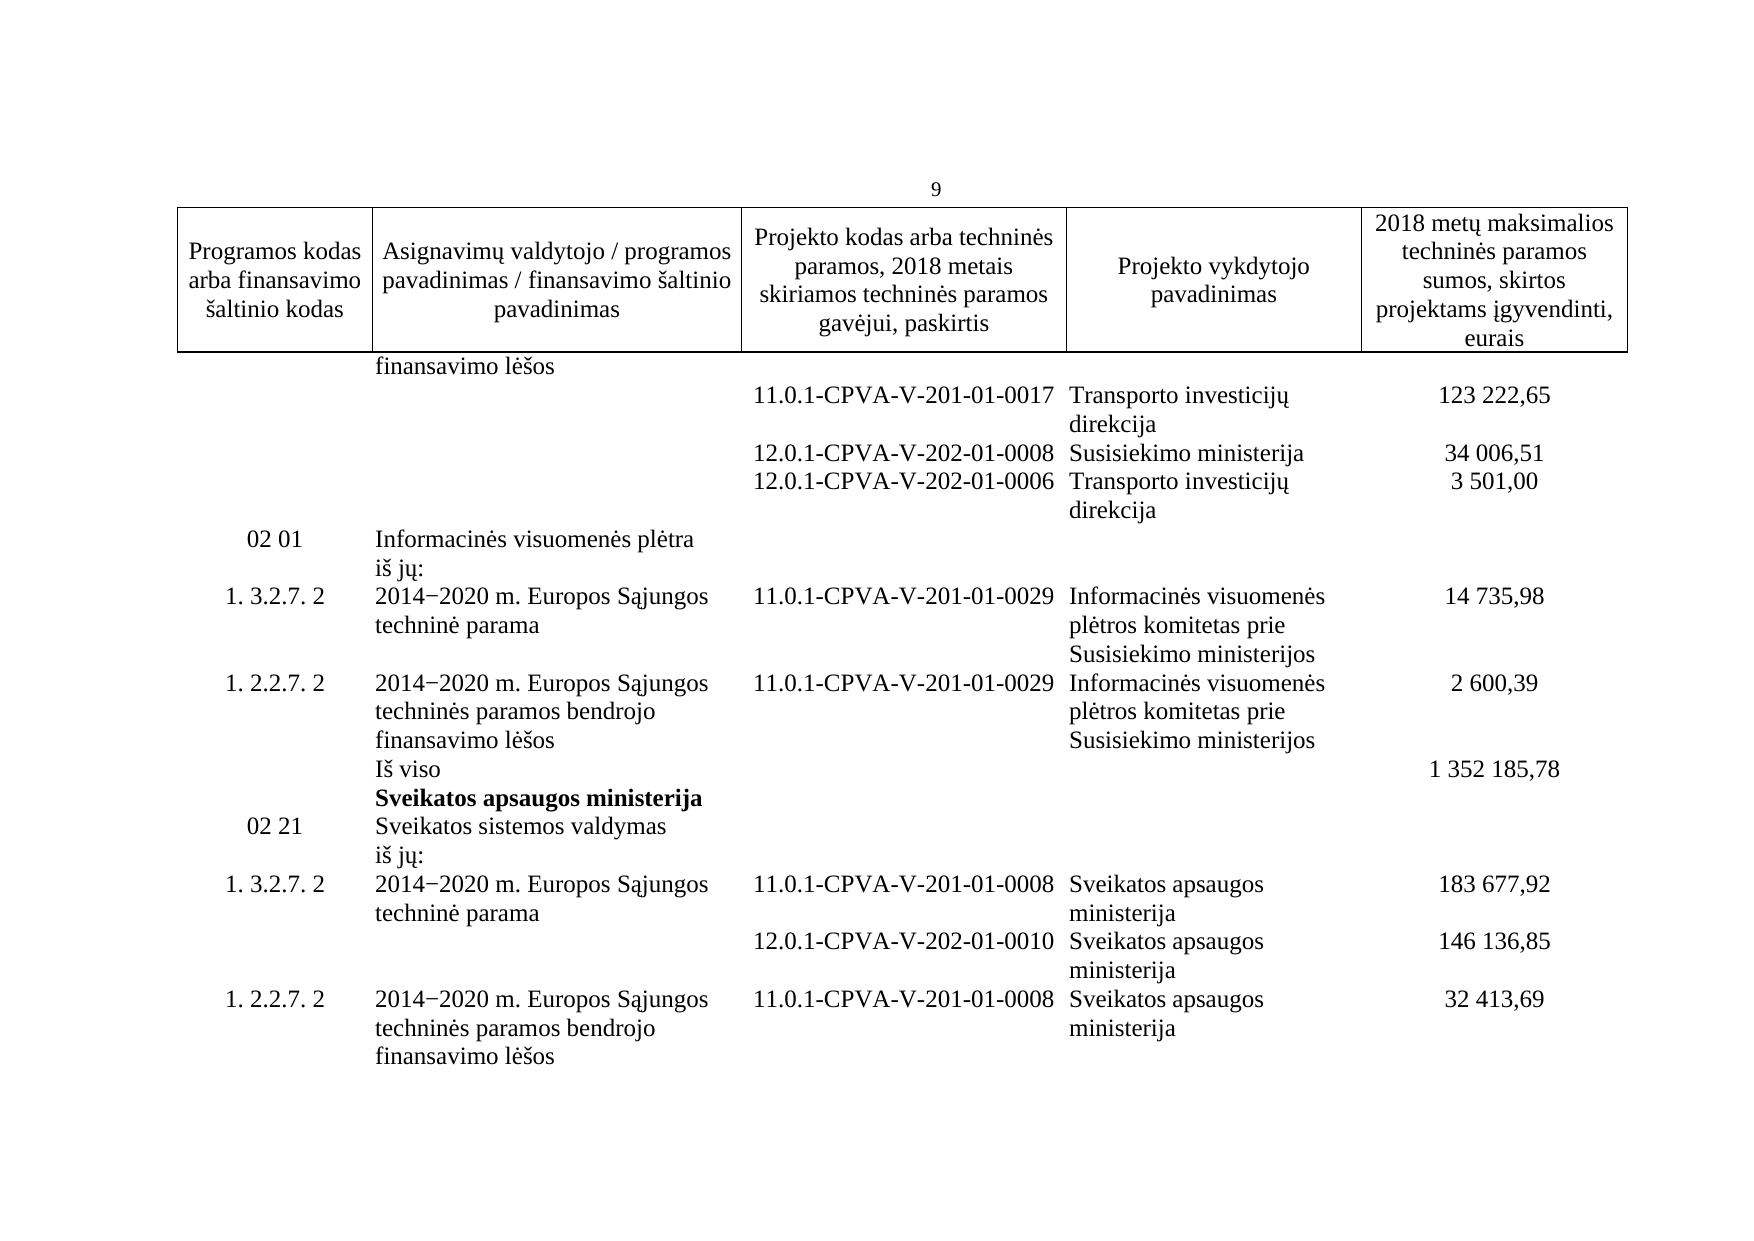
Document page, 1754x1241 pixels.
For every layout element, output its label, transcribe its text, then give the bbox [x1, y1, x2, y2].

table_cell [177, 353, 372, 380]
table_cell Sveikatos apsaugos ministerija [1066, 984, 1361, 1070]
table_cell iš jų: [372, 840, 741, 869]
table_header Projekto vykdytojo pavadinimas [1067, 208, 1361, 351]
table_cell Sveikatos apsaugos ministerija [1066, 869, 1361, 926]
table_cell [741, 811, 1066, 840]
table_cell [1066, 811, 1361, 840]
table_cell [1361, 524, 1627, 553]
table_cell [741, 840, 1066, 869]
table_cell 12.0.1-CPVA-V-202-01-0006 [741, 466, 1066, 524]
table_cell 11.0.1-CPVA-V-201-01-0029 [741, 668, 1066, 754]
table_cell 183 677,92 [1361, 869, 1627, 926]
table_cell [372, 438, 741, 466]
table_cell [372, 926, 741, 984]
table_cell iš jų: [372, 553, 741, 581]
table_cell [372, 380, 741, 438]
table_cell [741, 783, 1066, 811]
table_cell Informacinės visuomenės plėtros komitetas prie Susisiekimo ministerijos [1066, 581, 1361, 668]
table_cell 14 735,98 [1361, 581, 1627, 668]
table_cell 1. 3.2.7. 2 [177, 869, 372, 926]
table_cell [1361, 553, 1627, 581]
table_cell 11.0.1-CPVA-V-201-01-0008 [741, 984, 1066, 1070]
table_cell [177, 438, 372, 466]
table_cell 34 006,51 [1361, 438, 1627, 466]
table_cell [372, 466, 741, 524]
table_cell [1361, 783, 1627, 811]
table_cell [1361, 811, 1627, 840]
table_cell Informacinės visuomenės plėtros komitetas prie Susisiekimo ministerijos [1066, 668, 1361, 754]
table_header Programos kodas arba finansavimo šaltinio kodas [178, 208, 372, 351]
table_cell 2014−2020 m. Europos Sąjungos techninė parama [372, 581, 741, 668]
table_cell [1361, 840, 1627, 869]
table_cell [177, 926, 372, 984]
table_cell [177, 783, 372, 811]
table_cell 2 600,39 [1361, 668, 1627, 754]
table_cell [177, 840, 372, 869]
table_cell 11.0.1-CPVA-V-201-01-0017 [741, 380, 1066, 438]
table_cell [1066, 840, 1361, 869]
table_cell 02 01 [177, 524, 372, 553]
table_cell [177, 466, 372, 524]
table_cell 1. 2.2.7. 2 [177, 668, 372, 754]
table_cell 123 222,65 [1361, 380, 1627, 438]
table_cell [741, 553, 1066, 581]
table_cell Susisiekimo ministerija [1066, 438, 1361, 466]
table_header 2018 metų maksimalios techninės paramos sumos, skirtos projektams įgyvendinti, eurais [1362, 208, 1627, 351]
table_cell 12.0.1-CPVA-V-202-01-0008 [741, 438, 1066, 466]
table_cell [741, 754, 1066, 783]
table_cell 2014−2020 m. Europos Sąjungos techninės paramos bendrojo finansavimo lėšos [372, 984, 741, 1070]
table_cell 11.0.1-CPVA-V-201-01-0029 [741, 581, 1066, 668]
table_cell [177, 754, 372, 783]
table_cell Sveikatos sistemos valdymas [372, 811, 741, 840]
table_cell 2014−2020 m. Europos Sąjungos techninė parama [372, 869, 741, 926]
table_cell 12.0.1-CPVA-V-202-01-0010 [741, 926, 1066, 984]
table_cell 146 136,85 [1361, 926, 1627, 984]
table_cell [177, 553, 372, 581]
table_cell [177, 380, 372, 438]
table_cell Informacinės visuomenės plėtra [372, 524, 741, 553]
table_cell Transporto investicijų direkcija [1066, 380, 1361, 438]
table_header Asignavimų valdytojo / programos pavadinimas / finansavimo šaltinio pavadinimas [373, 208, 741, 351]
table_cell 1. 3.2.7. 2 [177, 581, 372, 668]
table_cell [1066, 353, 1361, 380]
table_cell 1 352 185,78 [1361, 754, 1627, 783]
table_cell Transporto investicijų direkcija [1066, 466, 1361, 524]
table_cell 02 21 [177, 811, 372, 840]
table_cell Sveikatos apsaugos ministerija [1066, 926, 1361, 984]
table_cell [741, 353, 1066, 380]
table_cell 3 501,00 [1361, 466, 1627, 524]
table_cell finansavimo lėšos [372, 353, 741, 380]
table_cell 2014−2020 m. Europos Sąjungos techninės paramos bendrojo finansavimo lėšos [372, 668, 741, 754]
table_cell 1. 2.2.7. 2 [177, 984, 372, 1070]
table_cell [1066, 524, 1361, 553]
table_cell 11.0.1-CPVA-V-201-01-0008 [741, 869, 1066, 926]
table_cell [1066, 783, 1361, 811]
table_cell [1361, 353, 1627, 380]
table_cell Iš viso [372, 754, 741, 783]
table_cell [741, 524, 1066, 553]
table_cell Sveikatos apsaugos ministerija [372, 783, 741, 811]
table_cell [1066, 553, 1361, 581]
table_cell 32 413,69 [1361, 984, 1627, 1070]
table_cell [1066, 754, 1361, 783]
table_header Projekto kodas arba techninės paramos, 2018 metais skiriamos techninės paramos gavėjui, paskirtis [742, 208, 1066, 351]
